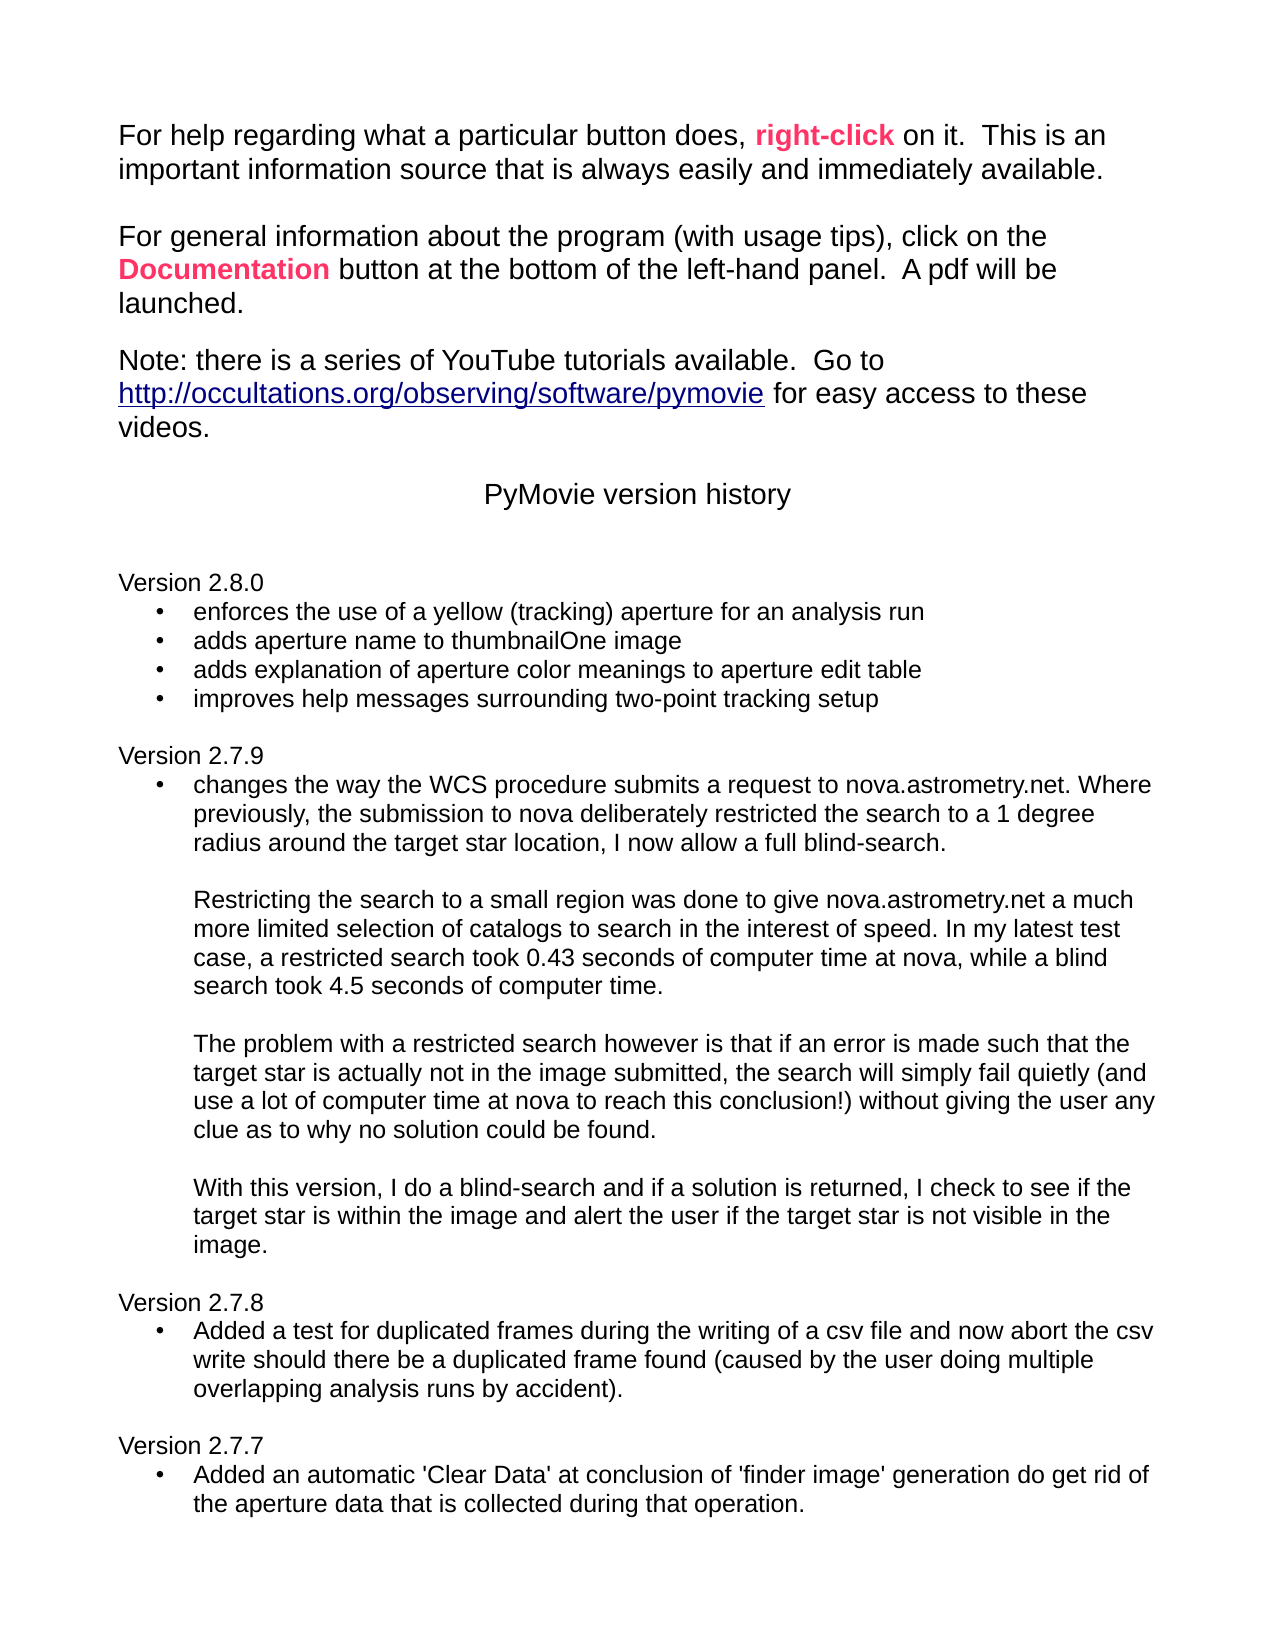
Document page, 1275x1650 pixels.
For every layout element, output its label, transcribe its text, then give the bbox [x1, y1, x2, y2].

list Added an automatic 'Clear Data' at conclusion of 'finder image' generation do get rid of the aperture data that is collected during that operation. [156, 1460, 1157, 1518]
list Added a test for duplicated frames during the writing of a csv file and now abort the csv write should there be a duplicated frame found (caused by the user doing multiple overlapping analysis runs by accident). [156, 1316, 1157, 1431]
list enforces the use of a yellow (tracking) aperture for an analysis run [156, 597, 1157, 626]
list improves help messages surrounding two-point tracking setup [156, 683, 1157, 741]
text Version 2.7.7 [118, 1431, 1157, 1460]
list adds explanation of aperture color meanings to aperture edit table [156, 655, 1157, 683]
text Version 2.7.8 [118, 1287, 1157, 1316]
text For help regarding what a particular button does, right-click on it. This is an important information source that is always easily and immediately available. [118, 118, 1157, 185]
text Version 2.7.9 [118, 741, 1157, 770]
text PyMovie version history [118, 477, 1157, 511]
list changes the way the WCS procedure submits a request to nova.astrometry.net. Where previously, the submission to nova deliberately restricted the search to a 1 degree radius around the target star location, I now allow a full blind-search. Restricting the search to a small region was done to give nova.astrometry.net a much more limited selection of catalogs to search in the interest of speed. In my latest test case, a restricted search took 0.43 seconds of computer time at nova, while a blind search took 4.5 seconds of computer time. The problem with a restricted search however is that if an error is made such that the target star is actually not in the image submitted, the search will simply fail quietly (and use a lot of computer time at nova to reach this conclusion!) without giving the user any clue as to why no solution could be found. With this version, I do a blind-search and if a solution is returned, I check to see if the target star is within the image and alert the user if the target star is not visible in the image. [156, 770, 1157, 1287]
text For general information about the program (with usage tips), click on the Documentation button at the bottom of the left-hand panel. A pdf will be launched. [118, 219, 1157, 319]
text Version 2.8.0 [118, 568, 1157, 597]
text Note: there is a series of YouTube tutorials available. Go to http://occultations.org/observing/software/pymovie for easy access to these videos. [118, 343, 1157, 444]
list adds aperture name to thumbnailOne image [156, 626, 1157, 655]
